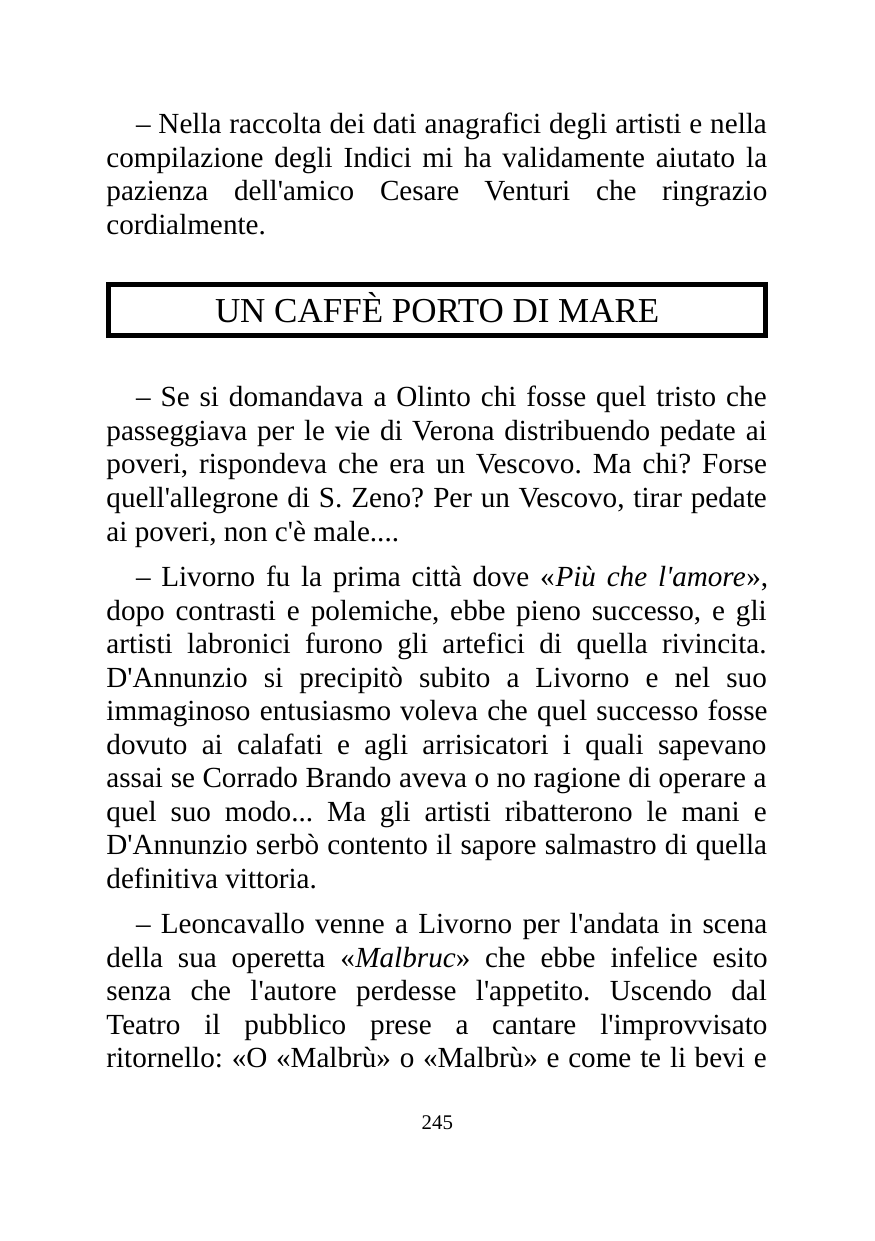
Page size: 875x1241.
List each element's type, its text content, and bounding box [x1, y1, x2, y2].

text – Leoncavallo venne a Livorno per l'andata in scena della sua operetta «Malbruc» che ebbe infelice esito senza che l'autore perdesse l'appetito. Uscendo dal Teatro il pubblico prese a cantare l'improvvisato ritornello: «O «Malbrù» o «Malbrù» e come te li bevi e [106, 906, 768, 1074]
text – Se si domandava a Olinto chi fosse quel tristo che passeggiava per le vie di Verona distribuendo pedate ai poveri, rispondeva che era un Vescovo. Ma chi? Forse quell'allegrone di S. Zeno? Per un Vescovo, tirar pedate ai poveri, non c'è male.... [106, 379, 768, 547]
text – Nella raccolta dei dati anagrafici degli artisti e nella compilazione degli Indici mi ha validamente aiutato la pazienza dell'amico Cesare Venturi che ringrazio cordialmente. [106, 106, 768, 240]
subtitle UN CAFFÈ PORTO DI MARE [111, 287, 763, 333]
text – Livorno fu la prima città dove «Più che l'amore», dopo contrasti e polemiche, ebbe pieno successo, e gli artisti labronici furono gli artefici di quella rivincita. D'Annunzio si precipitò subito a Livorno e nel suo immaginoso entusiasmo voleva che quel successo fosse dovuto ai calafati e agli arrisicatori i quali sapevano assai se Corrado Brando aveva o no ragione di operare a quel suo modo... Ma gli artisti ribatterono le mani e D'Annunzio serbò contento il sapore salmastro di quella definitiva vittoria. [106, 559, 768, 894]
